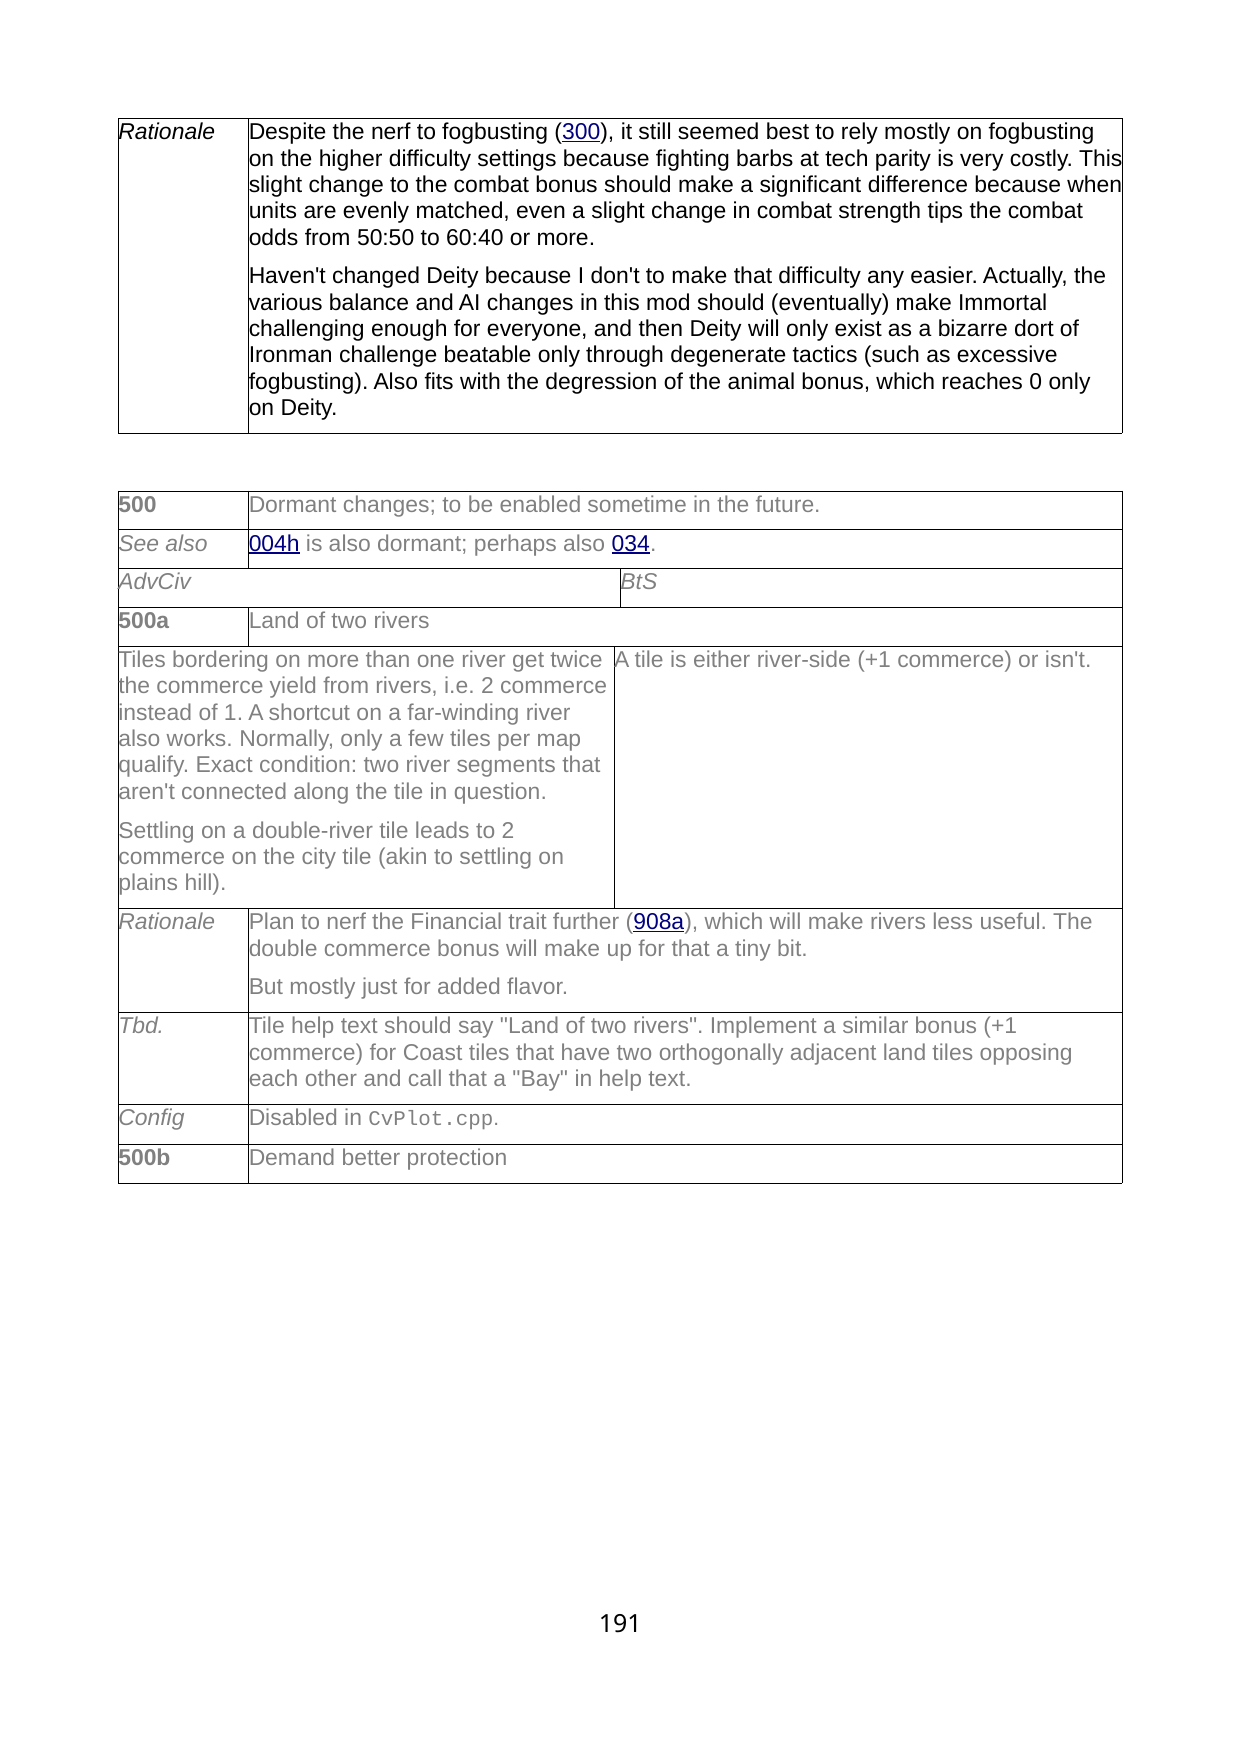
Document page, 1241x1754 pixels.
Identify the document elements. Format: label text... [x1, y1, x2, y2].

table_cell 500b [119, 1145, 248, 1183]
table_cell 500a [119, 608, 248, 646]
table_cell Disabled in CvPlot.cpp. [249, 1105, 1122, 1144]
table_cell Tiles bordering on more than one river get twice the commerce yield from rivers, i.e. 2 commerce instead of 1. A shortcut on a far-winding river also works. Normally, only a few tiles per map qualify. Exact condition: two river segments that aren't connected along the tile in question. Settling on a double-river tile leads to 2 commerce on the city tile (akin to settling on plains hill). [119, 647, 614, 908]
table_cell Tile help text should say "Land of two rivers". Implement a similar bonus (+1 commerce) for Coast tiles that have two orthogonally adjacent land tiles opposing each other and call that a "Bay" in help text. [249, 1013, 1122, 1103]
table_cell See also [119, 530, 248, 568]
table_cell Rationale [119, 909, 248, 1012]
table_cell Land of two rivers [249, 608, 1122, 646]
table_cell Config [119, 1105, 248, 1144]
table_cell BtS [621, 569, 1122, 607]
table_cell Rationale [119, 119, 248, 433]
table_header 500 [119, 492, 248, 529]
table_header Dormant changes; to be enabled sometime in the future. [249, 492, 1122, 529]
table_cell Demand better protection [249, 1145, 1122, 1183]
table_cell Tbd. [119, 1013, 248, 1103]
table_cell AdvCiv [119, 569, 620, 607]
table_cell 004h is also dormant; perhaps also 034. [249, 530, 1122, 568]
table_cell Despite the nerf to fogbusting (300), it still seemed best to rely mostly on fogbusting on the higher difficulty settings because fighting barbs at tech parity is very costly. This slight change to the combat bonus should make a significant difference because when units are evenly matched, even a slight change in combat strength tips the combat odds from 50:50 to 60:40 or more. Haven't changed Deity because I don't to make that difficulty any easier. Actually, the various balance and AI changes in this mod should (eventually) make Immortal challenging enough for everyone, and then Deity will only exist as a bizarre dort of Ironman challenge beatable only through degenerate tactics (such as excessive fogbusting). Also fits with the degression of the animal bonus, which reaches 0 only on Deity. [249, 119, 1122, 433]
table_cell A tile is either river-side (+1 commerce) or isn't. [615, 647, 1122, 908]
table_cell Plan to nerf the Financial trait further (908a), which will make rivers less useful. The double commerce bonus will make up for that a tiny bit. But mostly just for added flavor. [249, 909, 1122, 1012]
